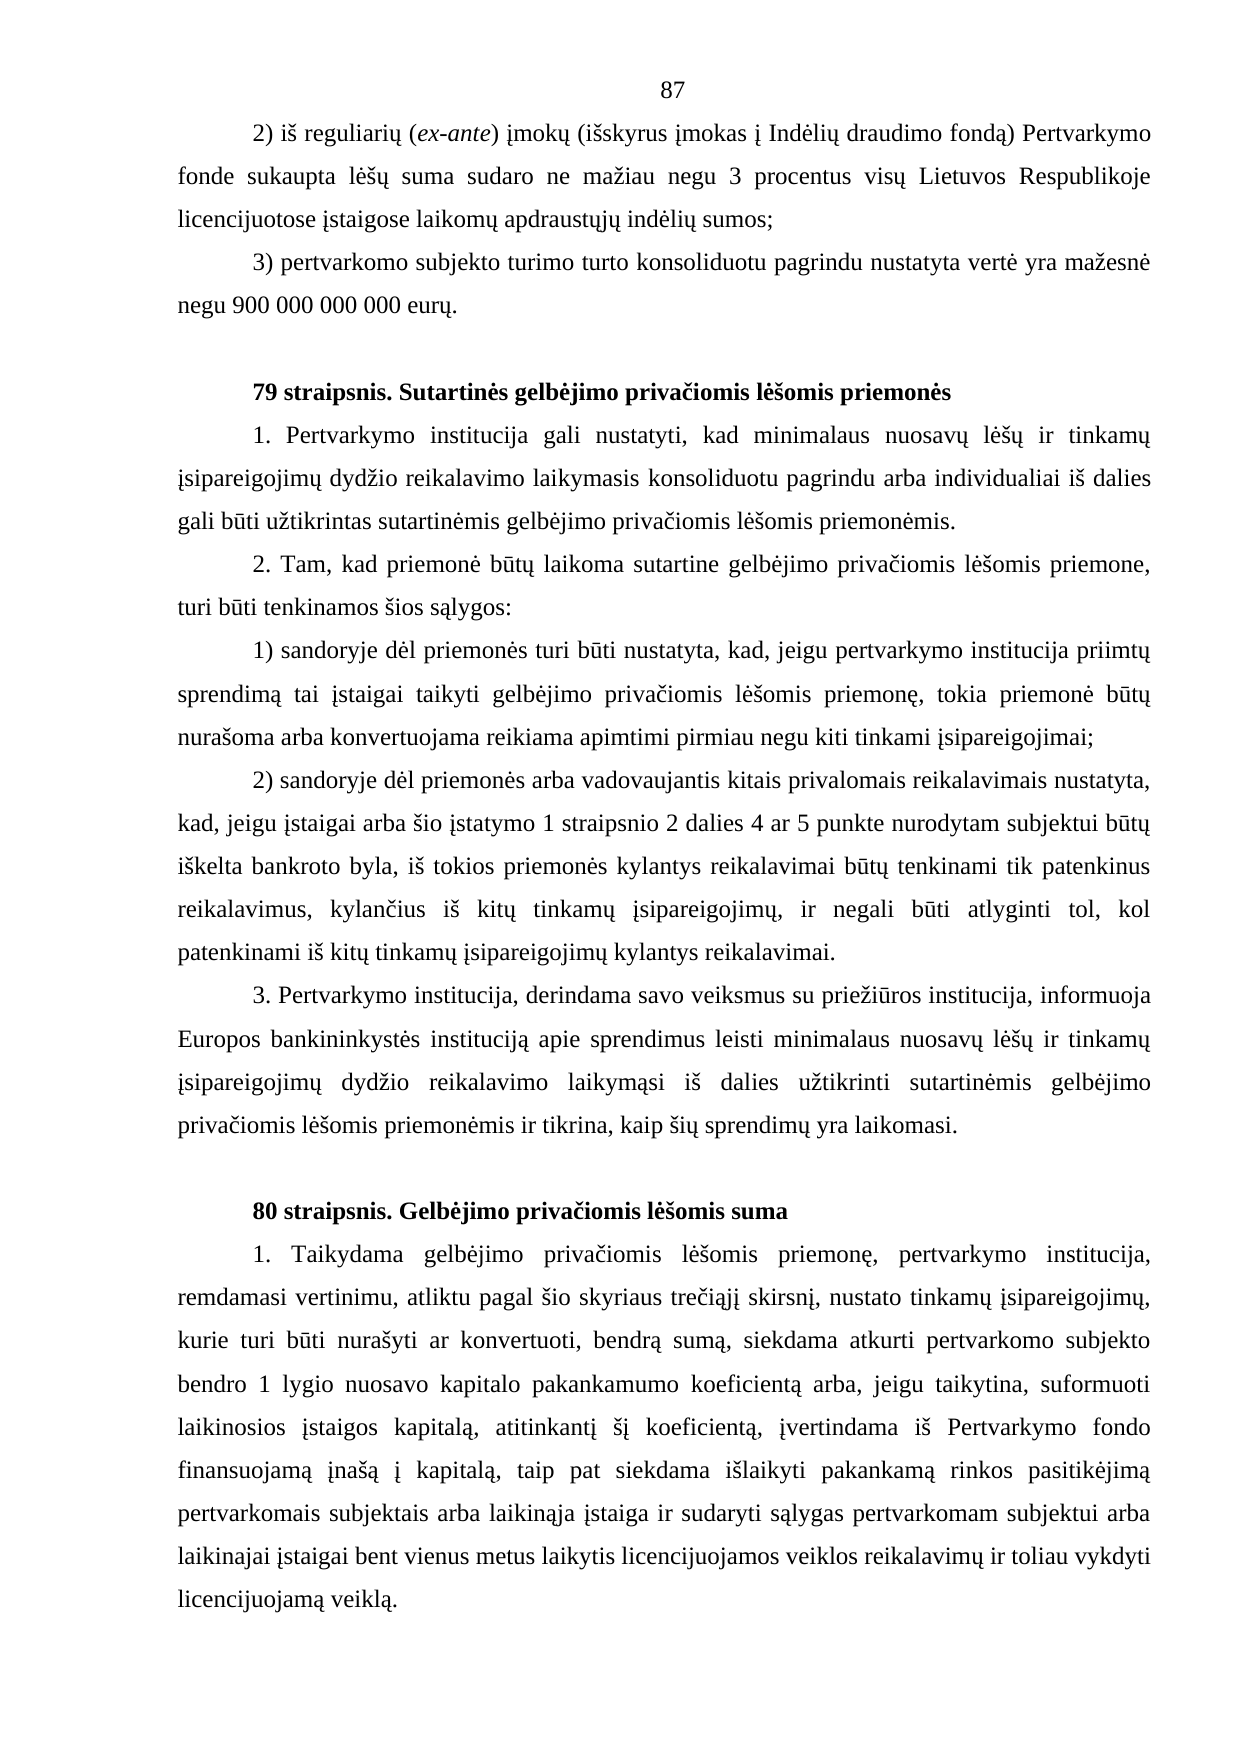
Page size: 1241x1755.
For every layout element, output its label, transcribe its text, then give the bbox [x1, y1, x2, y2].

text 2) iš reguliarių (ex-ante) įmokų (išskyrus įmokas į Indėlių draudimo fondą) Pertvarkymo fonde sukaupta lėšų suma sudaro ne mažiau negu 3 procentus visų Lietuvos Respublikoje licencijuotose įstaigose laikomų apdraustųjų indėlių sumos; [177, 118, 1152, 233]
text 3) pertvarkomo subjekto turimo turto konsoliduotu pagrindu nustatyta vertė yra mažesnė negu 900 000 000 000 eurų. [177, 247, 1152, 319]
text 3. Pertvarkymo institucija, derindama savo veiksmus su priežiūros institucija, informuoja Europos bankininkystės instituciją apie sprendimus leisti minimalaus nuosavų lėšų ir tinkamų įsipareigojimų dydžio reikalavimo laikymąsi iš dalies užtikrinti sutartinėmis gelbėjimo privačiomis lėšomis priemonėmis ir tikrina, kaip šių sprendimų yra laikomasi. [177, 981, 1152, 1139]
text 80 straipsnis. Gelbėjimo privačiomis lėšomis suma [177, 1196, 1152, 1225]
text 2. Tam, kad priemonė būtų laikoma sutartine gelbėjimo privačiomis lėšomis priemone, turi būti tenkinamos šios sąlygos: [177, 549, 1152, 621]
text 1. Taikydama gelbėjimo privačiomis lėšomis priemonę, pertvarkymo institucija, remdamasi vertinimu, atliktu pagal šio skyriaus trečiąjį skirsnį, nustato tinkamų įsipareigojimų, kurie turi būti nurašyti ar konvertuoti, bendrą sumą, siekdama atkurti pertvarkomo subjekto bendro 1 lygio nuosavo kapitalo pakankamumo koeficientą arba, jeigu taikytina, suformuoti laikinosios įstaigos kapitalą, atitinkantį šį koeficientą, įvertindama iš Pertvarkymo fondo finansuojamą įnašą į kapitalą, taip pat siekdama išlaikyti pakankamą rinkos pasitikėjimą pertvarkomais subjektais arba laikinąja įstaiga ir sudaryti sąlygas pertvarkomam subjektui arba laikinajai įstaigai bent vienus metus laikytis licencijuojamos veiklos reikalavimų ir toliau vykdyti licencijuojamą veiklą. [177, 1239, 1152, 1613]
text 1) sandoryje dėl priemonės turi būti nustatyta, kad, jeigu pertvarkymo institucija priimtų sprendimą tai įstaigai taikyti gelbėjimo privačiomis lėšomis priemonę, tokia priemonė būtų nurašoma arba konvertuojama reikiama apimtimi pirmiau negu kiti tinkami įsipareigojimai; [177, 636, 1152, 751]
text 1. Pertvarkymo institucija gali nustatyti, kad minimalaus nuosavų lėšų ir tinkamų įsipareigojimų dydžio reikalavimo laikymasis konsoliduotu pagrindu arba individualiai iš dalies gali būti užtikrintas sutartinėmis gelbėjimo privačiomis lėšomis priemonėmis. [177, 420, 1152, 535]
text 2) sandoryje dėl priemonės arba vadovaujantis kitais privalomais reikalavimais nustatyta, kad, jeigu įstaigai arba šio įstatymo 1 straipsnio 2 dalies 4 ar 5 punkte nurodytam subjektui būtų iškelta bankroto byla, iš tokios priemonės kylantys reikalavimai būtų tenkinami tik patenkinus reikalavimus, kylančius iš kitų tinkamų įsipareigojimų, ir negali būti atlyginti tol, kol patenkinami iš kitų tinkamų įsipareigojimų kylantys reikalavimai. [177, 765, 1152, 966]
text 79 straipsnis. Sutartinės gelbėjimo privačiomis lėšomis priemonės [177, 377, 1152, 406]
